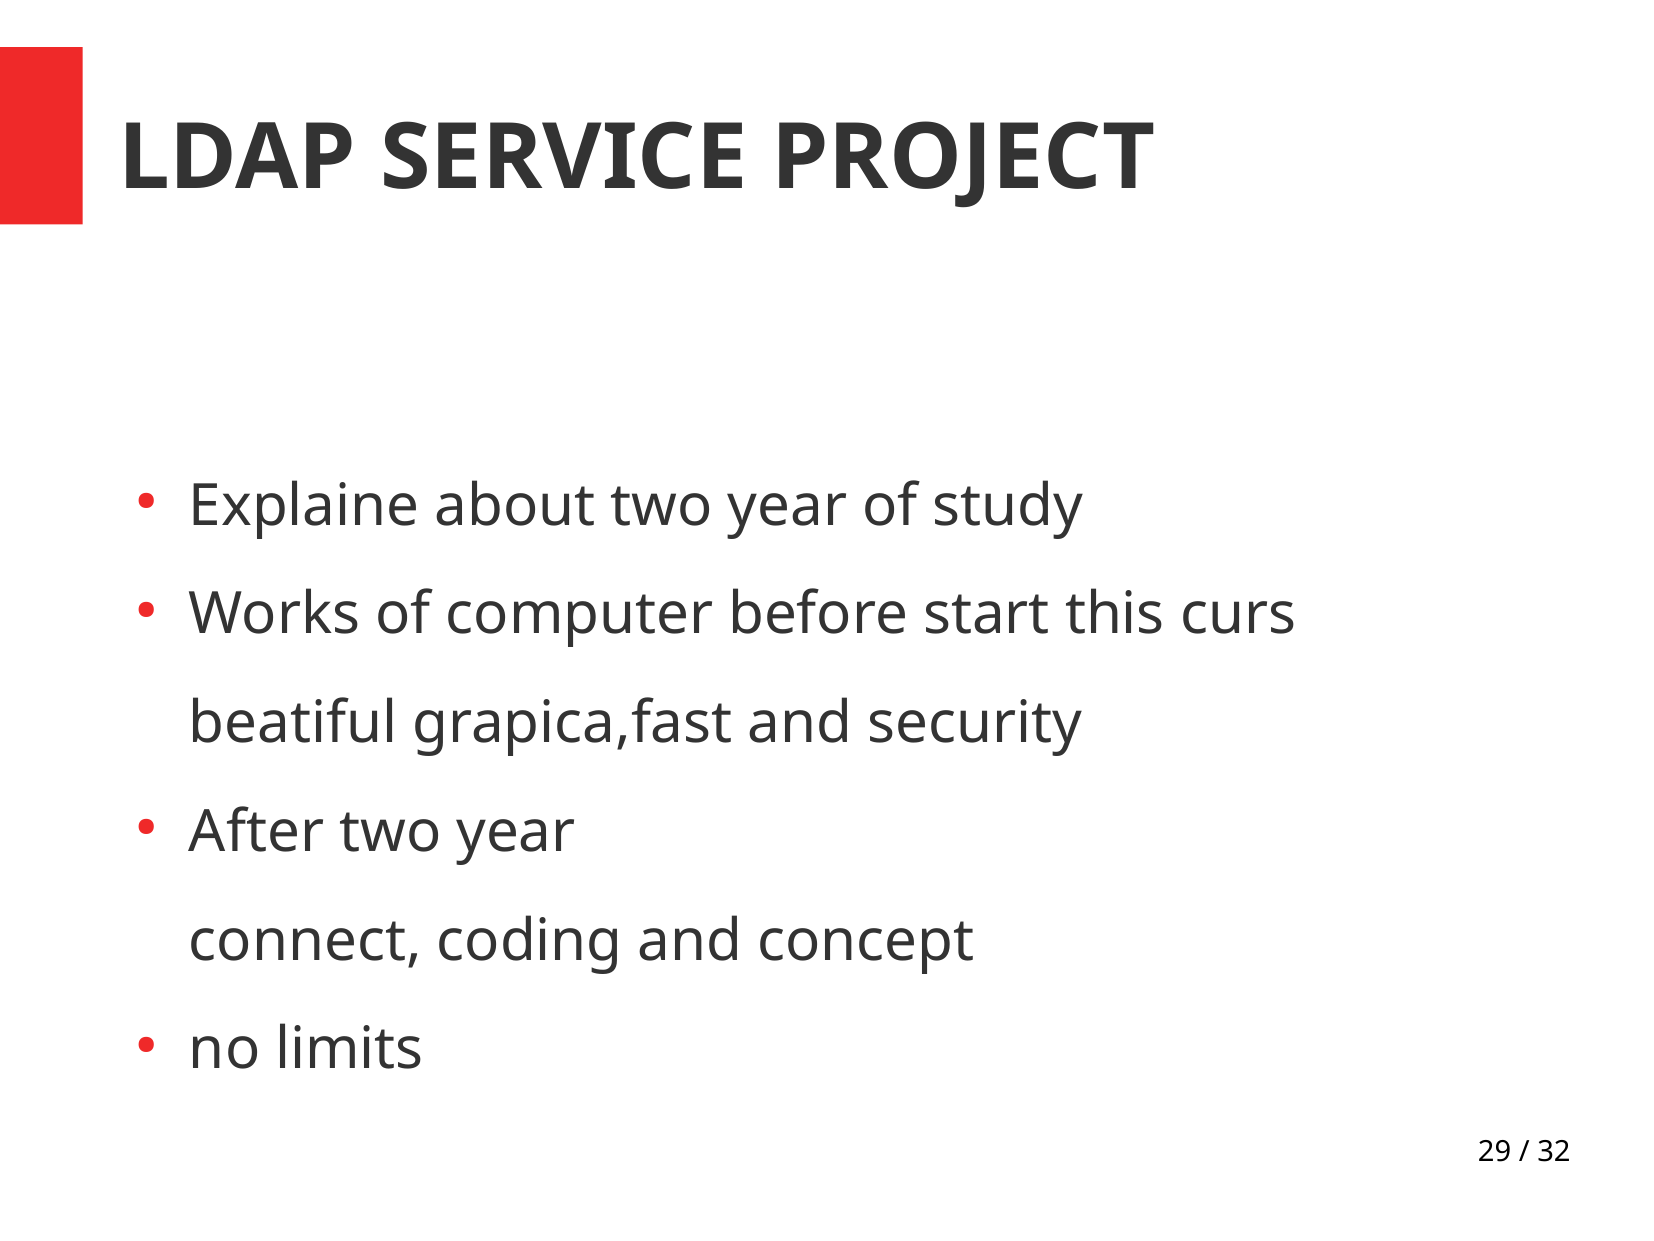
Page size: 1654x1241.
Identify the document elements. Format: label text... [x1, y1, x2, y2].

title LDAP SERVICE PROJECT [118, 49, 1571, 257]
list Explaine about two year of study Works of computer before start this curs beatiful grapica,fast and security After two year connect, coding and concept no limits [118, 354, 1536, 1074]
